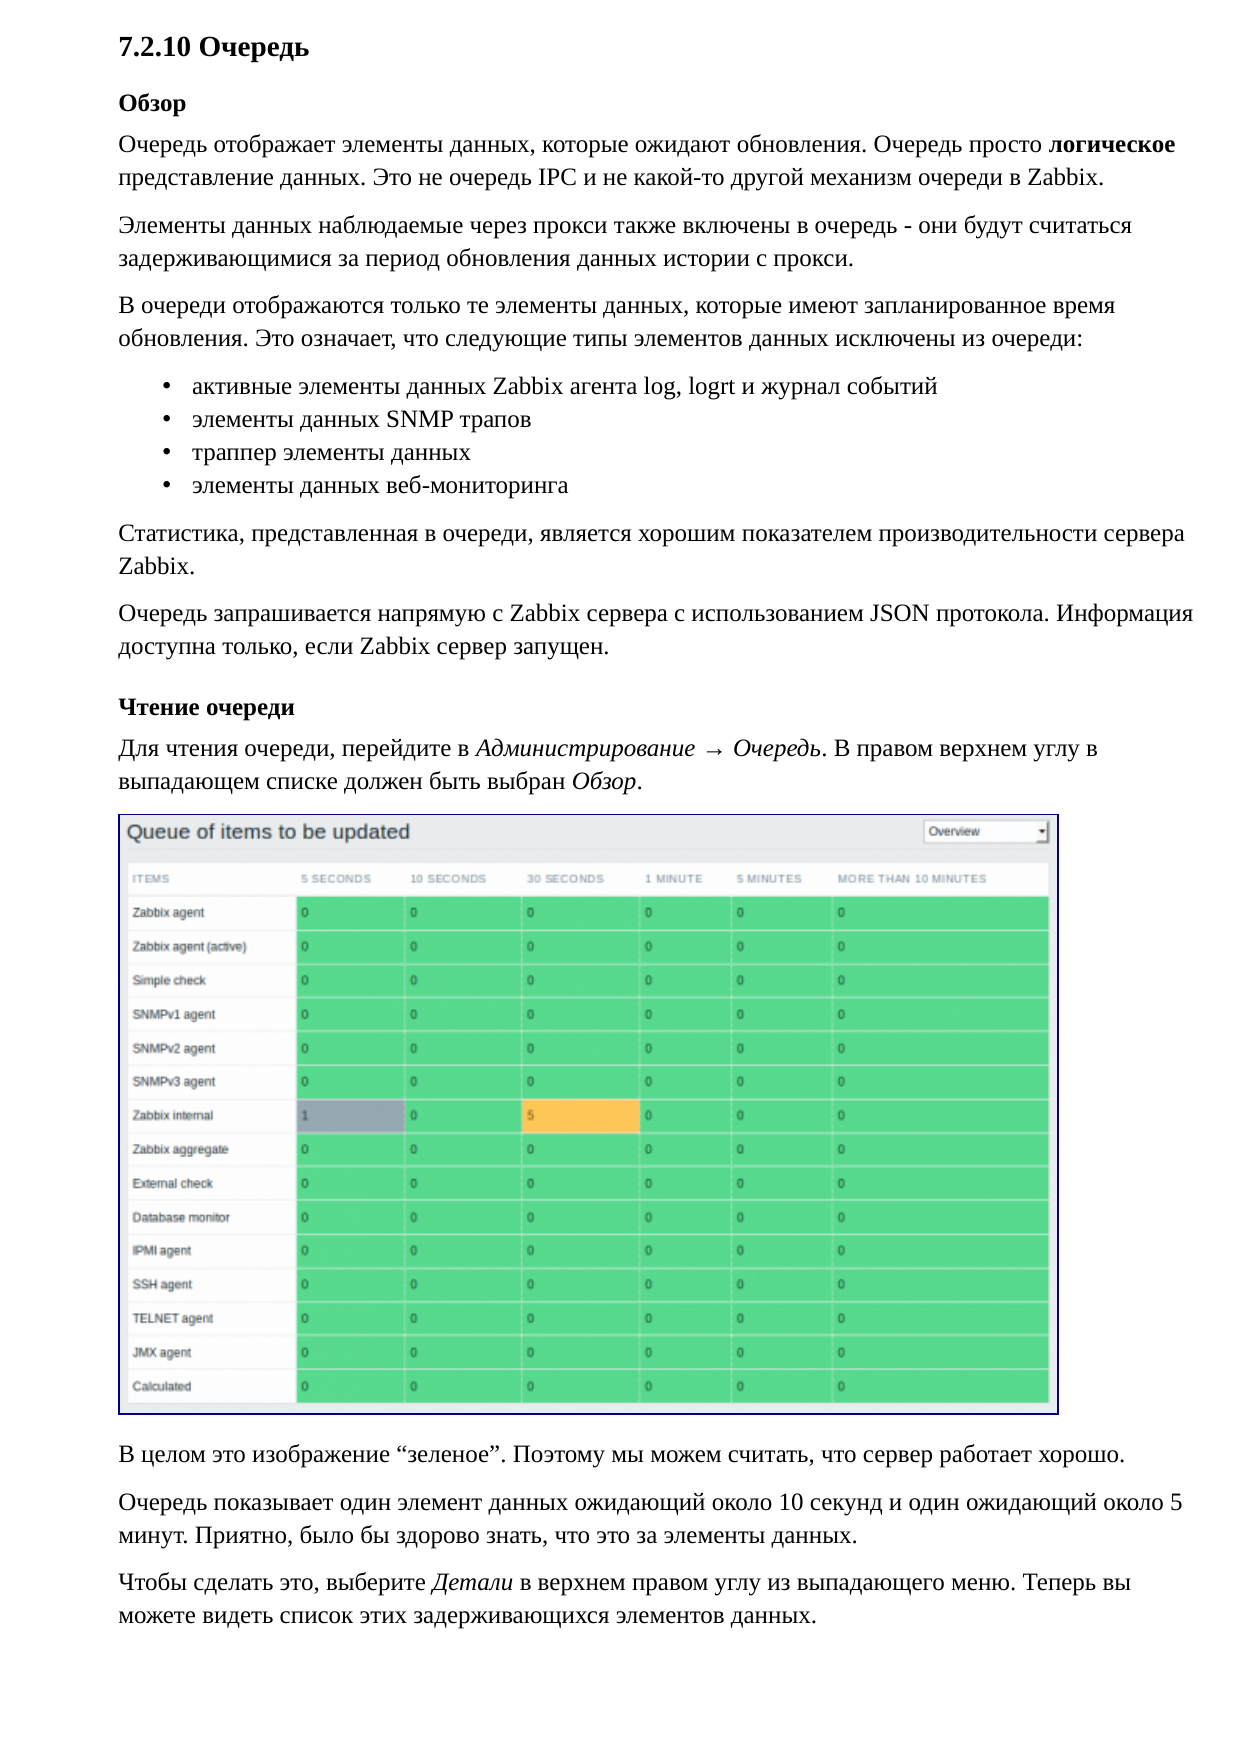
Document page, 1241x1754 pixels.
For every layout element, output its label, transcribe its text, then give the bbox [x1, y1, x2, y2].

list активные элементы данных Zabbix агента log, logrt и журнал событий [162, 371, 1211, 400]
text Очередь показывает один элемент данных ожидающий около 10 секунд и один ожидающий около 5 минут. Приятно, было бы здорово знать, что это за элементы данных. [118, 1487, 1211, 1549]
text Чтобы сделать это, выберите Детали в верхнем правом углу из выпадающего меню. Теперь вы можете видеть список этих задерживающихся элементов данных. [118, 1567, 1211, 1629]
list траппер элементы данных [162, 437, 1211, 466]
text В очереди отображаются только те элементы данных, которые имеют запланированное время обновления. Это означает, что следующие типы элементов данных исключены из очереди: [118, 291, 1211, 352]
list элементы данных веб-мониторинга [162, 470, 1211, 499]
text Для чтения очереди, перейдите в Администрирование → Очередь. В правом верхнем углу в выпадающем списке должен быть выбран Обзор. [118, 733, 1211, 794]
list элементы данных SNMP трапов [162, 404, 1211, 433]
text Элементы данных наблюдаемые через прокси также включены в очередь - они будут считаться задерживающимися за период обновления данных истории с прокси. [118, 210, 1211, 272]
picture [120, 815, 1057, 1413]
text Очередь запрашивается напрямую с Zabbix сервера с использованием JSON протокола. Информация доступна только, если Zabbix сервер запущен. [118, 598, 1211, 660]
text В целом это изображение “зеленое”. Поэтому мы можем считать, что сервер работает хорошо. [118, 1439, 1211, 1468]
text Статистика, представленная в очереди, является хорошим показателем производительности сервера Zabbix. [118, 518, 1211, 579]
subtitle 7.2.10 Очередь [118, 29, 1211, 63]
subtitle Чтение очереди [118, 692, 1211, 720]
subtitle Обзор [118, 88, 1211, 117]
text Очередь отображает элементы данных, которые ожидают обновления. Очередь просто логическое представление данных. Это не очередь IPC и не какой-то другой механизм очереди в Zabbix. [118, 129, 1211, 191]
